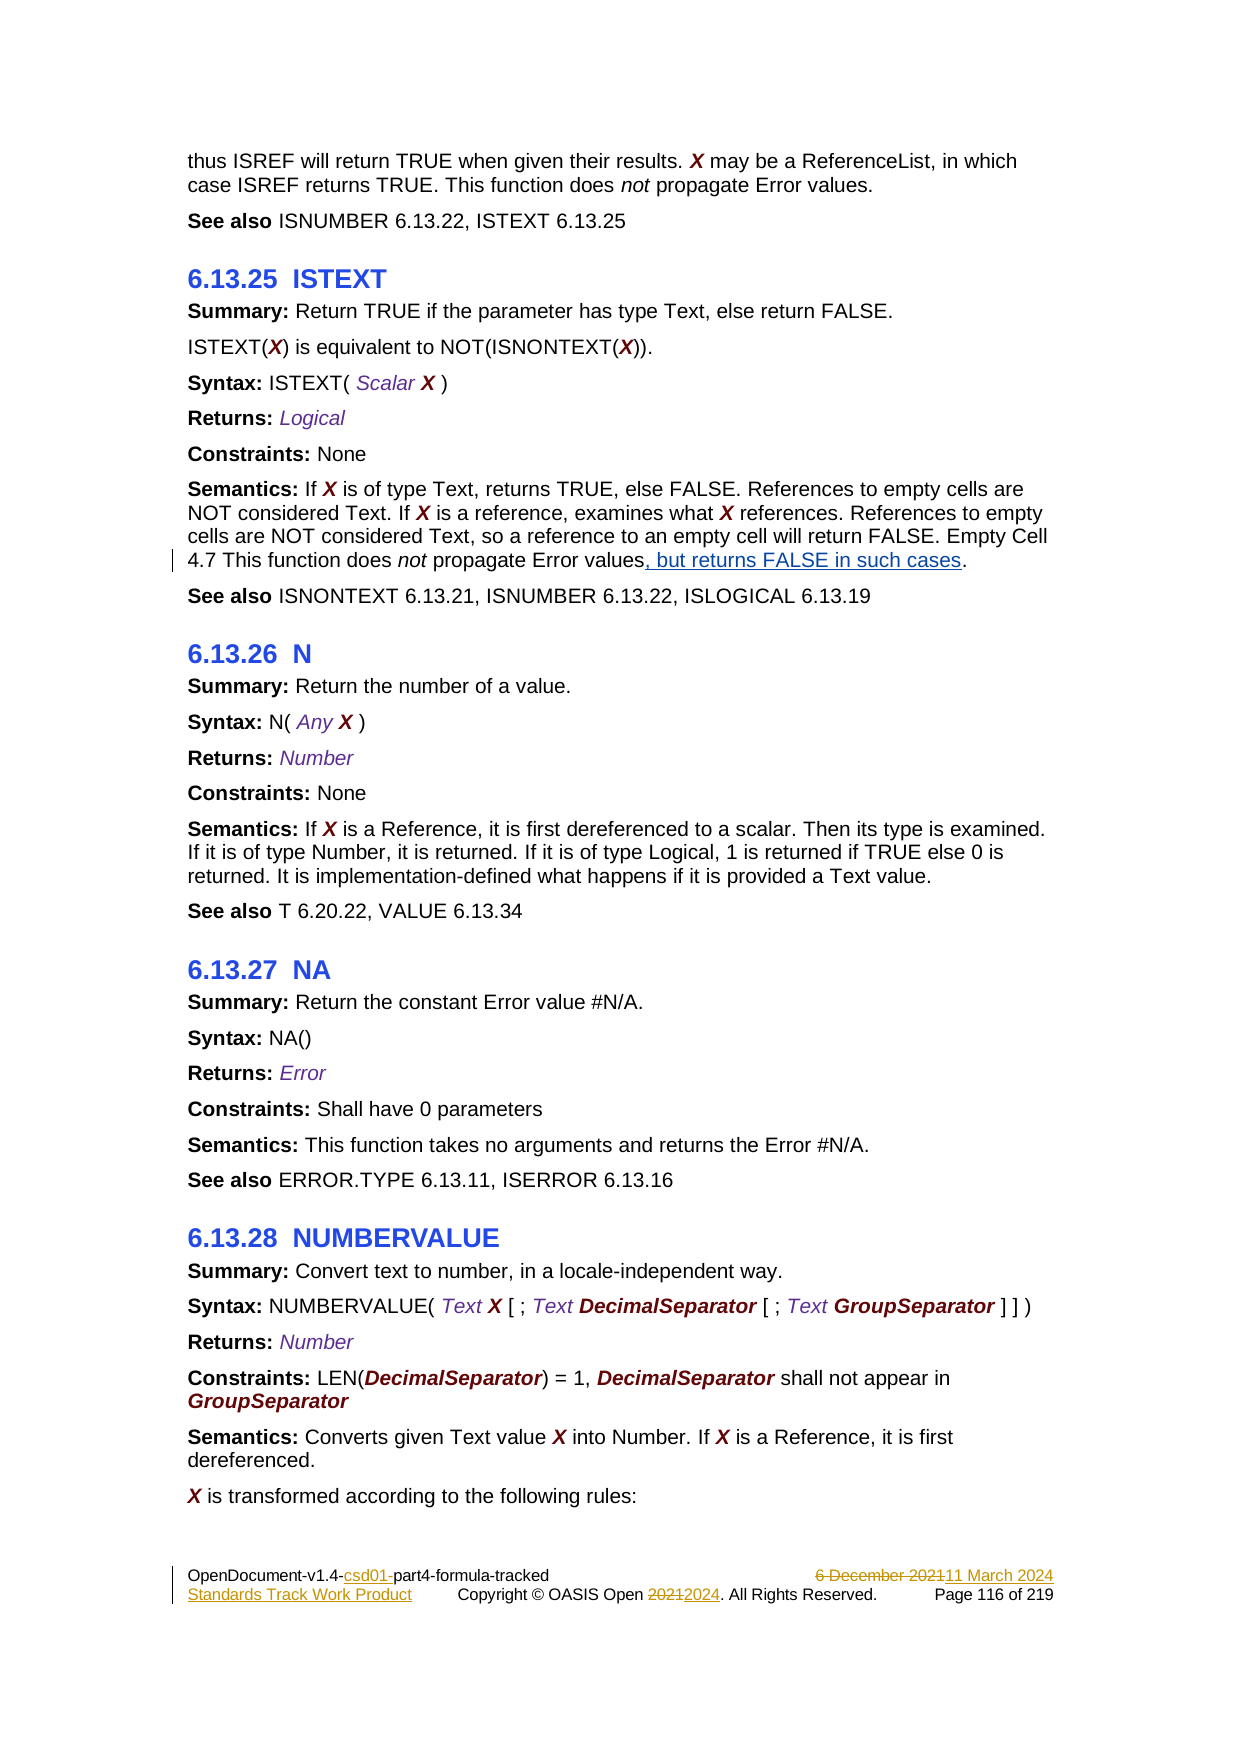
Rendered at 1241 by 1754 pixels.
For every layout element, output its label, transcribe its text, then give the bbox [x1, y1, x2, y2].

text Returns: Number [187, 1331, 1053, 1354]
text See also ERROR.TYPE 6.13.11, ISERROR 6.13.16 [187, 1169, 1053, 1192]
text X is transformed according to the following rules: [187, 1484, 1053, 1508]
text Returns: Logical [187, 407, 1053, 430]
text See also ISNUMBER 6.13.22, ISTEXT 6.13.25 [187, 209, 1053, 233]
text Syntax: NA() [187, 1026, 1053, 1050]
text Syntax: ISTEXT( Scalar X ) [187, 371, 1053, 394]
text ISTEXT(X) is equivalent to NOT(ISNONTEXT(X)). [187, 335, 1053, 359]
text Summary: Convert text to number, in a locale-independent way. [187, 1259, 1053, 1283]
subtitle N [187, 639, 1053, 669]
text thus ISREF will return TRUE when given their results. X may be a ReferenceList, in which case ISREF returns TRUE. This function does not propagate Error values. [187, 150, 1053, 197]
text Semantics: Converts given Text value X into Number. If X is a Reference, it is first dereferenced. [187, 1425, 1053, 1472]
text Returns: Error [187, 1062, 1053, 1085]
text Constraints: None [187, 782, 1053, 805]
text Constraints: Shall have 0 parameters [187, 1097, 1053, 1121]
text Syntax: N( Any X ) [187, 710, 1053, 734]
text Syntax: NUMBERVALUE( Text X [ ; Text DecimalSeparator [ ; Text GroupSeparator ] ] ) [187, 1295, 1053, 1318]
text Constraints: LEN(DecimalSeparator) = 1, DecimalSeparator shall not appear in GroupSeparator [187, 1366, 1053, 1413]
text Returns: Number [187, 746, 1053, 769]
text Semantics: If X is of type Text, returns TRUE, else FALSE. References to empty cells are NOT considered Text. If X is a reference, examines what X references. References to empty cells are NOT considered Text, so a reference to an empty cell will return FALSE. Empty Cell 4.7 This function does not propagate Error values, but returns FALSE in such cases. [187, 478, 1053, 572]
text Semantics: If X is a Reference, it is first dereferenced to a scalar. Then its type is examined. If it is of type Number, it is returned. If it is of type Logical, 1 is returned if TRUE else 0 is returned. It is implementation-defined what happens if it is provided a Text value. [187, 817, 1053, 888]
text See also ISNONTEXT 6.13.21, ISNUMBER 6.13.22, ISLOGICAL 6.13.19 [187, 584, 1053, 608]
text Summary: Return the number of a value. [187, 675, 1053, 698]
text Semantics: This function takes no arguments and returns the Error #N/A. [187, 1133, 1053, 1157]
text See also T 6.20.22, VALUE 6.13.34 [187, 900, 1053, 923]
subtitle NUMBERVALUE [187, 1223, 1053, 1253]
text Constraints: None [187, 442, 1053, 466]
text Summary: Return the constant Error value #N/A. [187, 991, 1053, 1014]
text Summary: Return TRUE if the parameter has type Text, else return FALSE. [187, 300, 1053, 323]
subtitle ISTEXT [187, 264, 1053, 294]
subtitle NA [187, 954, 1053, 984]
